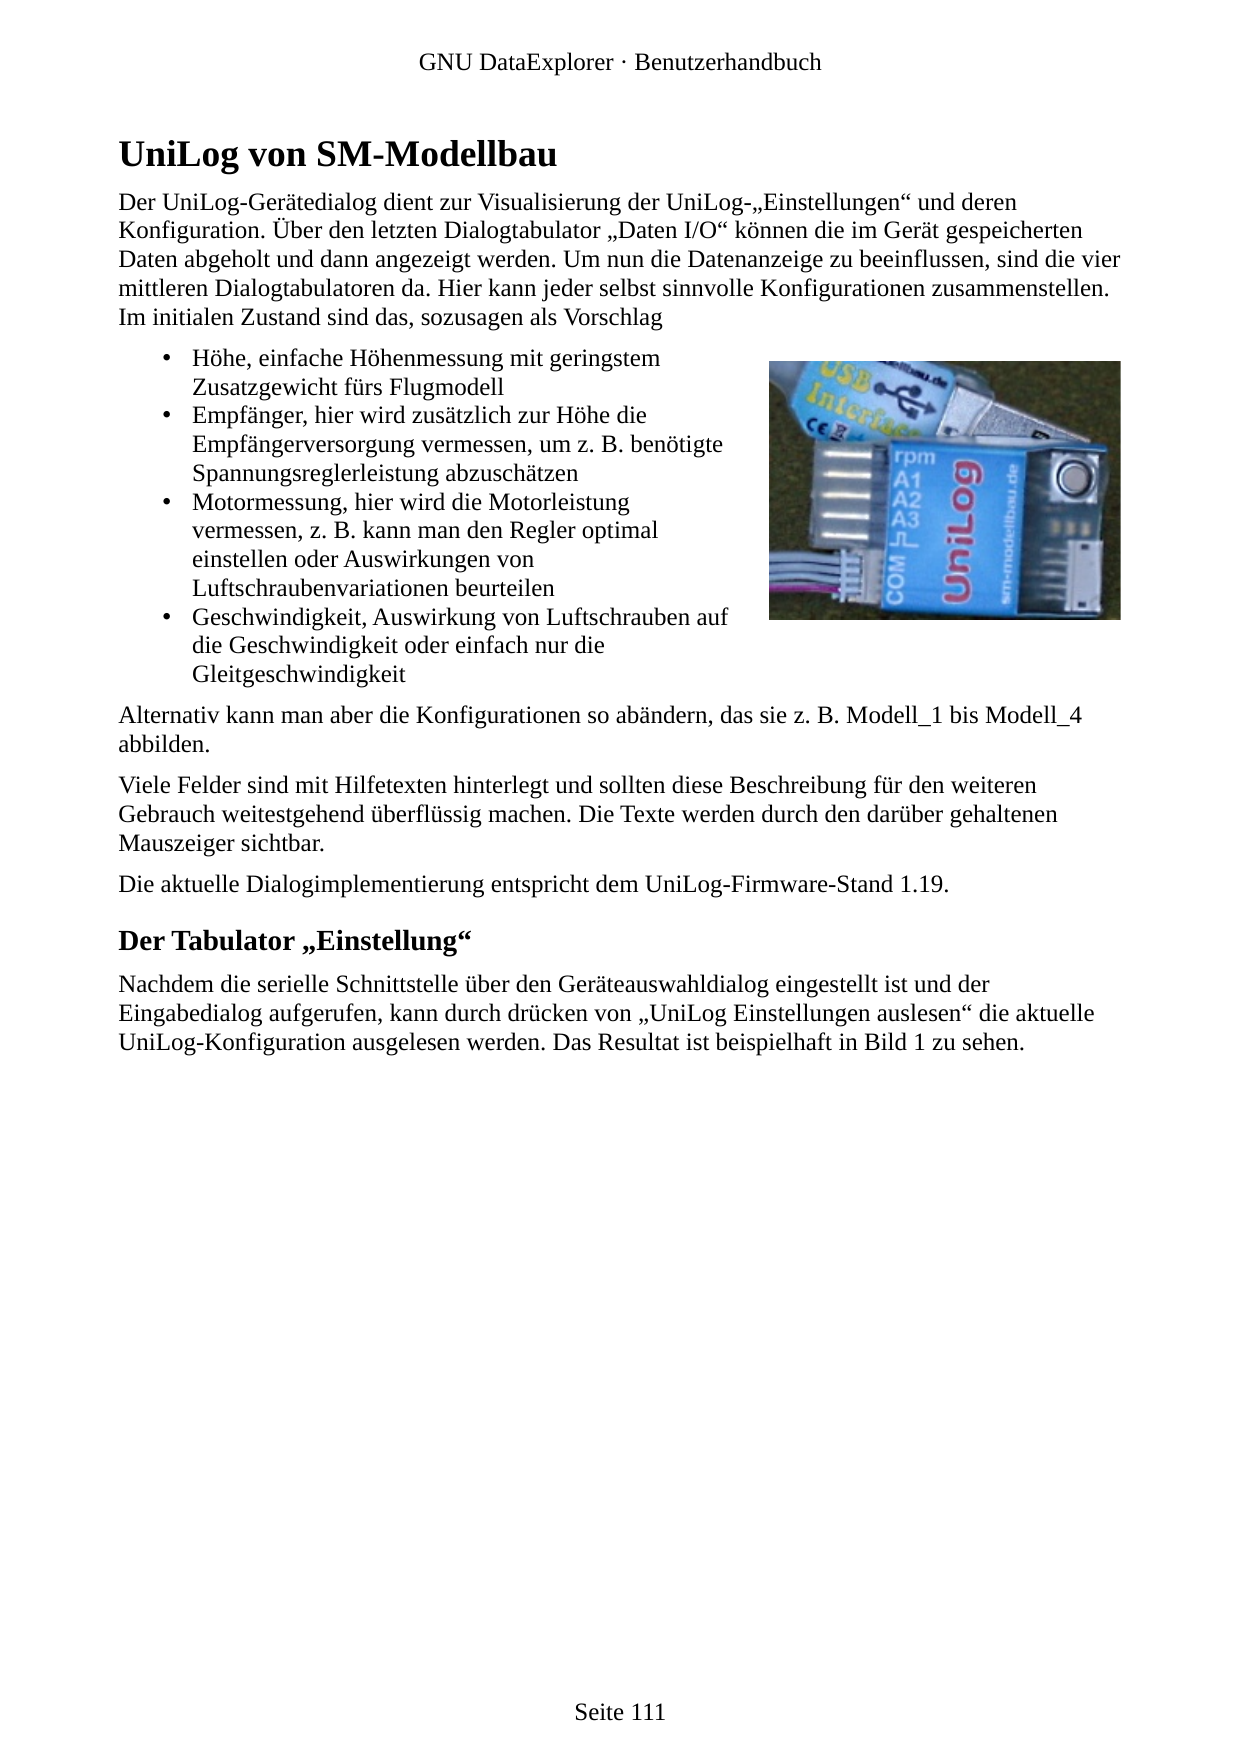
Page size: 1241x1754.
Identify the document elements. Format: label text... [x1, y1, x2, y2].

text Nachdem die serielle Schnittstelle über den Geräteauswahldialog eingestellt ist und der Eingabedialog aufgerufen, kann durch drücken von „UniLog Einstellungen auslesen“ die aktuelle UniLog-Konfiguration ausgelesen werden. Das Resultat ist beispielhaft in Bild 1 zu sehen. [118, 969, 1122, 1055]
text Alternativ kann man aber die Konfigurationen so abändern, das sie z. B. Modell_1 bis Modell_4 abbilden. [118, 701, 1122, 758]
list Geschwindigkeit, Auswirkung von Luftschrauben auf die Geschwindigkeit oder einfach nur die Gleitgeschwindigkeit [162, 602, 1122, 688]
list Höhe, einfache Höhenmessung mit geringstem Zusatzgewicht fürs Flugmodell [162, 343, 1122, 401]
subtitle Der Tabulator „Einstellung“ [118, 923, 1122, 957]
text Der UniLog-Gerätedialog dient zur Visualisierung der UniLog-„Einstellungen“ und deren Konfiguration. Über den letzten Dialogtabulator „Daten I/O“ können die im Gerät gespeicherten Daten abgeholt und dann angezeigt werden. Um nun die Datenanzeige zu beeinflussen, sind die vier mittleren Dialogtabulatoren da. Hier kann jeder selbst sinnvolle Konfigurationen zusammenstellen. Im initialen Zustand sind das, sozusagen als Vorschlag [118, 187, 1122, 331]
picture [769, 361, 1121, 620]
list Motormessung, hier wird die Motorleistung vermessen, z. B. kann man den Regler optimal einstellen oder Auswirkungen von Luftschraubenvariationen beurteilen [162, 487, 769, 602]
text Viele Felder sind mit Hilfetexten hinterlegt und sollten diese Beschreibung für den weiteren Gebrauch weitestgehend überflüssig machen. Die Texte werden durch den darüber gehaltenen Mauszeiger sichtbar. [118, 771, 1122, 857]
subtitle UniLog von SM-Modellbau [118, 131, 1122, 174]
list Empfänger, hier wird zusätzlich zur Höhe die Empfängerversorgung vermessen, um z. B. benötigte Spannungsreglerleistung abzuschätzen [162, 401, 769, 487]
text Die aktuelle Dialogimplementierung entspricht dem UniLog-Firmware-Stand 1.19. [118, 869, 1122, 898]
